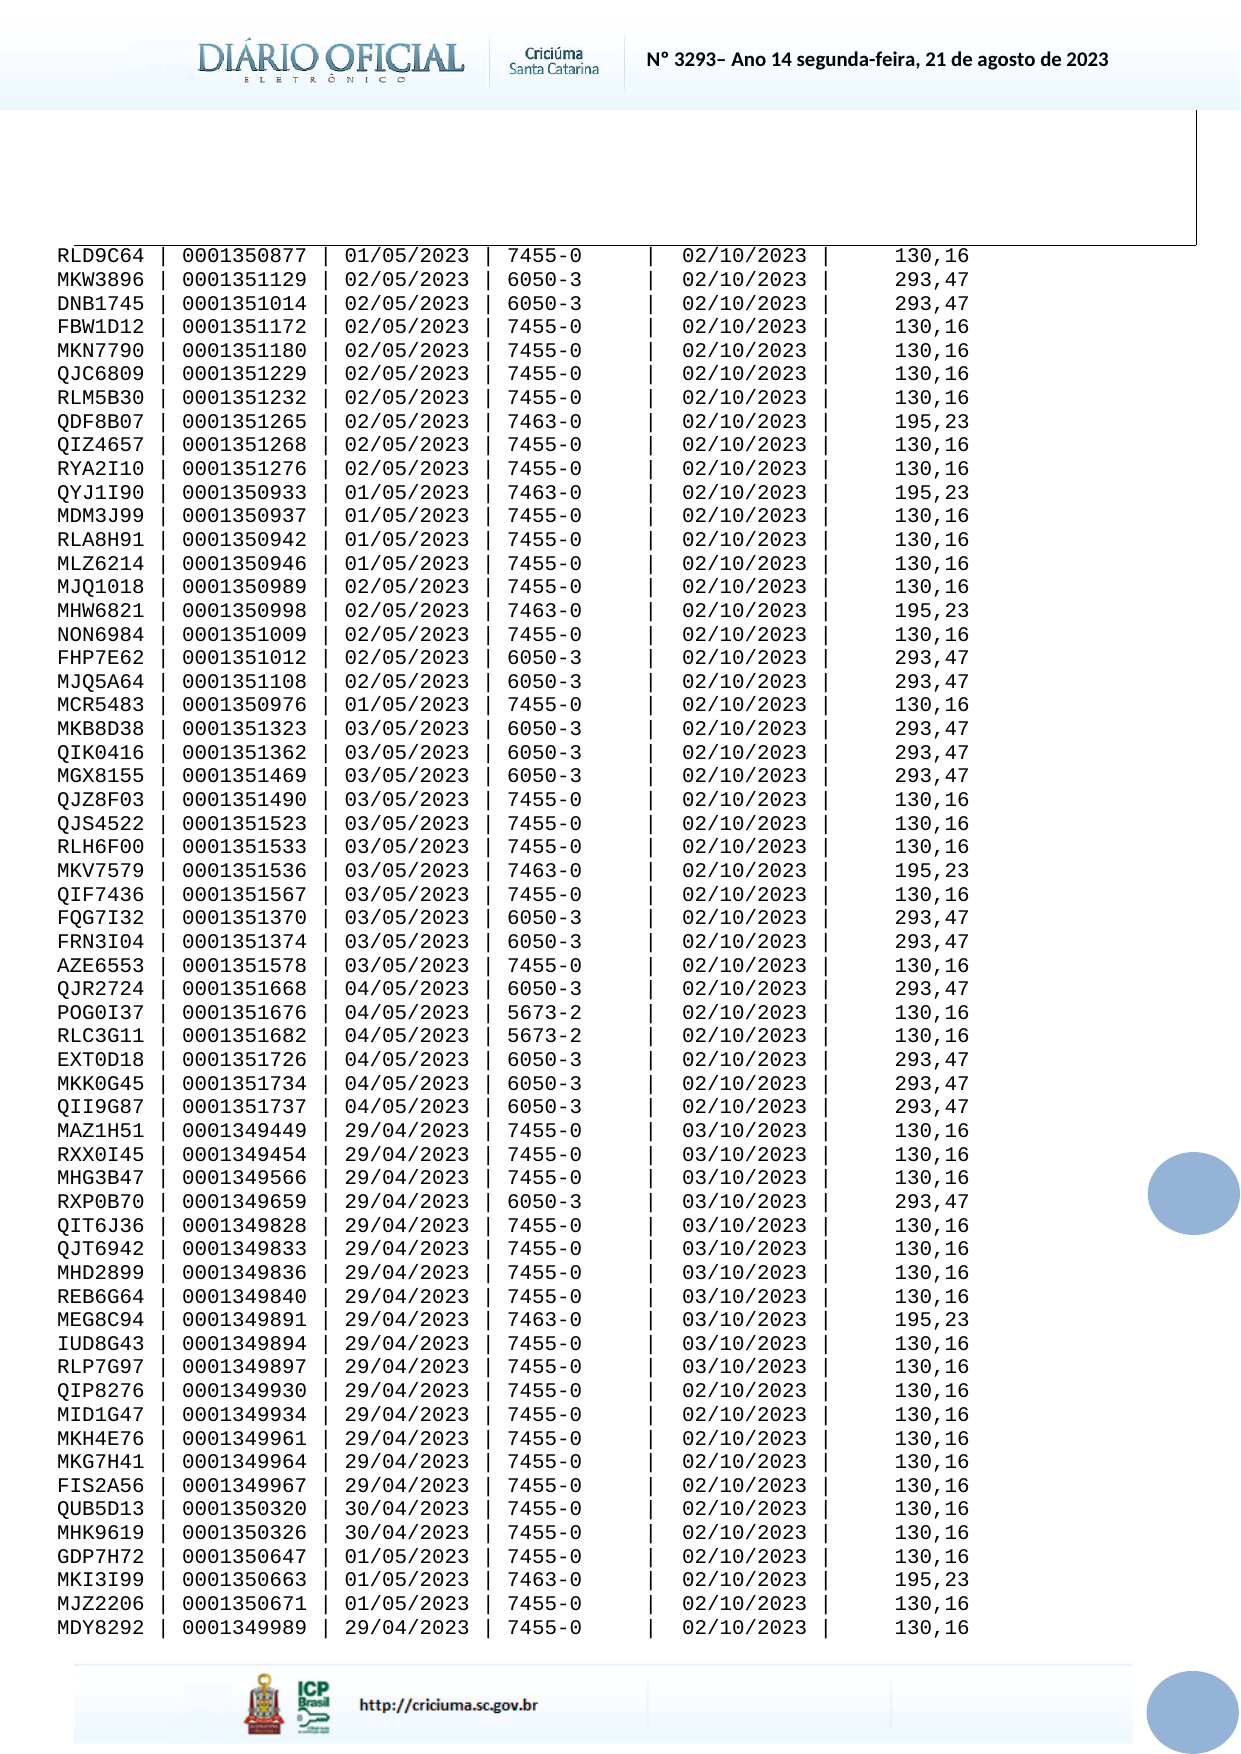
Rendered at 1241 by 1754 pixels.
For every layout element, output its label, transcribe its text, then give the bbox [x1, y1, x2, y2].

text MAZ1H51 | 0001349449 | 29/04/2023 | 7455-0 | 03/10/2023 | 130,16 [44, 1120, 1196, 1144]
text MDM3J99 | 0001350937 | 01/05/2023 | 7455-0 | 02/10/2023 | 130,16 [44, 505, 1196, 529]
text MKH4E76 | 0001349961 | 29/04/2023 | 7455-0 | 02/10/2023 | 130,16 [44, 1427, 1196, 1451]
text RLM5B30 | 0001351232 | 02/05/2023 | 7455-0 | 02/10/2023 | 130,16 [44, 387, 1196, 411]
text MJQ1018 | 0001350989 | 02/05/2023 | 7455-0 | 02/10/2023 | 130,16 [44, 576, 1196, 600]
text QJR2724 | 0001351668 | 04/05/2023 | 6050-3 | 02/10/2023 | 293,47 [44, 978, 1196, 1002]
text EXT0D18 | 0001351726 | 04/05/2023 | 6050-3 | 02/10/2023 | 293,47 [44, 1049, 1196, 1073]
text MHK9619 | 0001350326 | 30/04/2023 | 7455-0 | 02/10/2023 | 130,16 [44, 1522, 1196, 1546]
text MDY8292 | 0001349989 | 29/04/2023 | 7455-0 | 02/10/2023 | 130,16 [44, 1617, 1196, 1640]
text AZE6553 | 0001351578 | 03/05/2023 | 7455-0 | 02/10/2023 | 130,16 [44, 954, 1196, 978]
text MJZ2206 | 0001350671 | 01/05/2023 | 7455-0 | 02/10/2023 | 130,16 [44, 1593, 1196, 1617]
text DNB1745 | 0001351014 | 02/05/2023 | 6050-3 | 02/10/2023 | 293,47 [44, 292, 1196, 316]
text QYJ1I90 | 0001350933 | 01/05/2023 | 7463-0 | 02/10/2023 | 195,23 [44, 482, 1196, 505]
text QJC6809 | 0001351229 | 02/05/2023 | 7455-0 | 02/10/2023 | 130,16 [44, 363, 1196, 387]
text MKV7579 | 0001351536 | 03/05/2023 | 7463-0 | 02/10/2023 | 195,23 [44, 860, 1196, 884]
text RLP7G97 | 0001349897 | 29/04/2023 | 7455-0 | 03/10/2023 | 130,16 [44, 1357, 1196, 1380]
text MHD2899 | 0001349836 | 29/04/2023 | 7455-0 | 03/10/2023 | 130,16 [44, 1262, 1196, 1286]
text MHW6821 | 0001350998 | 02/05/2023 | 7463-0 | 02/10/2023 | 195,23 [44, 600, 1196, 623]
text MLZ6214 | 0001350946 | 01/05/2023 | 7455-0 | 02/10/2023 | 130,16 [44, 553, 1196, 576]
text RYA2I10 | 0001351276 | 02/05/2023 | 7455-0 | 02/10/2023 | 130,16 [44, 458, 1196, 482]
text MCR5483 | 0001350976 | 01/05/2023 | 7455-0 | 02/10/2023 | 130,16 [44, 694, 1196, 718]
text MKN7790 | 0001351180 | 02/05/2023 | 7455-0 | 02/10/2023 | 130,16 [44, 340, 1196, 363]
text MKI3I99 | 0001350663 | 01/05/2023 | 7463-0 | 02/10/2023 | 195,23 [44, 1569, 1196, 1593]
text FBW1D12 | 0001351172 | 02/05/2023 | 7455-0 | 02/10/2023 | 130,16 [44, 316, 1196, 340]
text REB6G64 | 0001349840 | 29/04/2023 | 7455-0 | 03/10/2023 | 130,16 [44, 1286, 1196, 1309]
text QJS4522 | 0001351523 | 03/05/2023 | 7455-0 | 02/10/2023 | 130,16 [44, 813, 1196, 836]
text QIZ4657 | 0001351268 | 02/05/2023 | 7455-0 | 02/10/2023 | 130,16 [44, 434, 1196, 458]
text MEG8C94 | 0001349891 | 29/04/2023 | 7463-0 | 03/10/2023 | 195,23 [44, 1309, 1196, 1333]
text RXP0B70 | 0001349659 | 29/04/2023 | 6050-3 | 03/10/2023 | 293,47 [44, 1191, 1153, 1215]
text RLA8H91 | 0001350942 | 01/05/2023 | 7455-0 | 02/10/2023 | 130,16 [44, 529, 1196, 553]
text MHG3B47 | 0001349566 | 29/04/2023 | 7455-0 | 03/10/2023 | 130,16 [44, 1167, 1157, 1191]
text MJQ5A64 | 0001351108 | 02/05/2023 | 6050-3 | 02/10/2023 | 293,47 [44, 671, 1196, 694]
text RXX0I45 | 0001349454 | 29/04/2023 | 7455-0 | 03/10/2023 | 130,16 [44, 1144, 1196, 1167]
text FQG7I32 | 0001351370 | 03/05/2023 | 6050-3 | 02/10/2023 | 293,47 [44, 907, 1196, 931]
text QIP8276 | 0001349930 | 29/04/2023 | 7455-0 | 02/10/2023 | 130,16 [44, 1380, 1196, 1404]
text IUD8G43 | 0001349894 | 29/04/2023 | 7455-0 | 03/10/2023 | 130,16 [44, 1333, 1196, 1357]
text MKG7H41 | 0001349964 | 29/04/2023 | 7455-0 | 02/10/2023 | 130,16 [44, 1451, 1196, 1475]
text POG0I37 | 0001351676 | 04/05/2023 | 5673-2 | 02/10/2023 | 130,16 [44, 1002, 1196, 1026]
text QIF7436 | 0001351567 | 03/05/2023 | 7455-0 | 02/10/2023 | 130,16 [44, 884, 1196, 907]
text NON6984 | 0001351009 | 02/05/2023 | 7455-0 | 02/10/2023 | 130,16 [44, 623, 1196, 647]
text MID1G47 | 0001349934 | 29/04/2023 | 7455-0 | 02/10/2023 | 130,16 [44, 1404, 1196, 1427]
text FIS2A56 | 0001349967 | 29/04/2023 | 7455-0 | 02/10/2023 | 130,16 [44, 1475, 1196, 1498]
text QJT6942 | 0001349833 | 29/04/2023 | 7455-0 | 03/10/2023 | 130,16 [44, 1238, 1196, 1262]
text GDP7H72 | 0001350647 | 01/05/2023 | 7455-0 | 02/10/2023 | 130,16 [44, 1546, 1196, 1569]
text MGX8155 | 0001351469 | 03/05/2023 | 6050-3 | 02/10/2023 | 293,47 [44, 765, 1196, 789]
text QII9G87 | 0001351737 | 04/05/2023 | 6050-3 | 02/10/2023 | 293,47 [44, 1096, 1196, 1120]
text MKK0G45 | 0001351734 | 04/05/2023 | 6050-3 | 02/10/2023 | 293,47 [44, 1073, 1196, 1096]
text RLD9C64 | 0001350877 | 01/05/2023 | 7455-0 | 02/10/2023 | 130,16 [44, 245, 1196, 269]
text QJZ8F03 | 0001351490 | 03/05/2023 | 7455-0 | 02/10/2023 | 130,16 [44, 789, 1196, 813]
text RLC3G11 | 0001351682 | 04/05/2023 | 5673-2 | 02/10/2023 | 130,16 [44, 1026, 1196, 1049]
text QUB5D13 | 0001350320 | 30/04/2023 | 7455-0 | 02/10/2023 | 130,16 [44, 1498, 1196, 1522]
text QIT6J36 | 0001349828 | 29/04/2023 | 7455-0 | 03/10/2023 | 130,16 [44, 1215, 1196, 1238]
text FRN3I04 | 0001351374 | 03/05/2023 | 6050-3 | 02/10/2023 | 293,47 [44, 931, 1196, 954]
text QIK0416 | 0001351362 | 03/05/2023 | 6050-3 | 02/10/2023 | 293,47 [44, 742, 1196, 765]
text QDF8B07 | 0001351265 | 02/05/2023 | 7463-0 | 02/10/2023 | 195,23 [44, 411, 1196, 434]
text MKB8D38 | 0001351323 | 03/05/2023 | 6050-3 | 02/10/2023 | 293,47 [44, 718, 1196, 742]
text RLH6F00 | 0001351533 | 03/05/2023 | 7455-0 | 02/10/2023 | 130,16 [44, 836, 1196, 860]
text FHP7E62 | 0001351012 | 02/05/2023 | 6050-3 | 02/10/2023 | 293,47 [44, 647, 1196, 671]
text MKW3896 | 0001351129 | 02/05/2023 | 6050-3 | 02/10/2023 | 293,47 [44, 269, 1196, 292]
